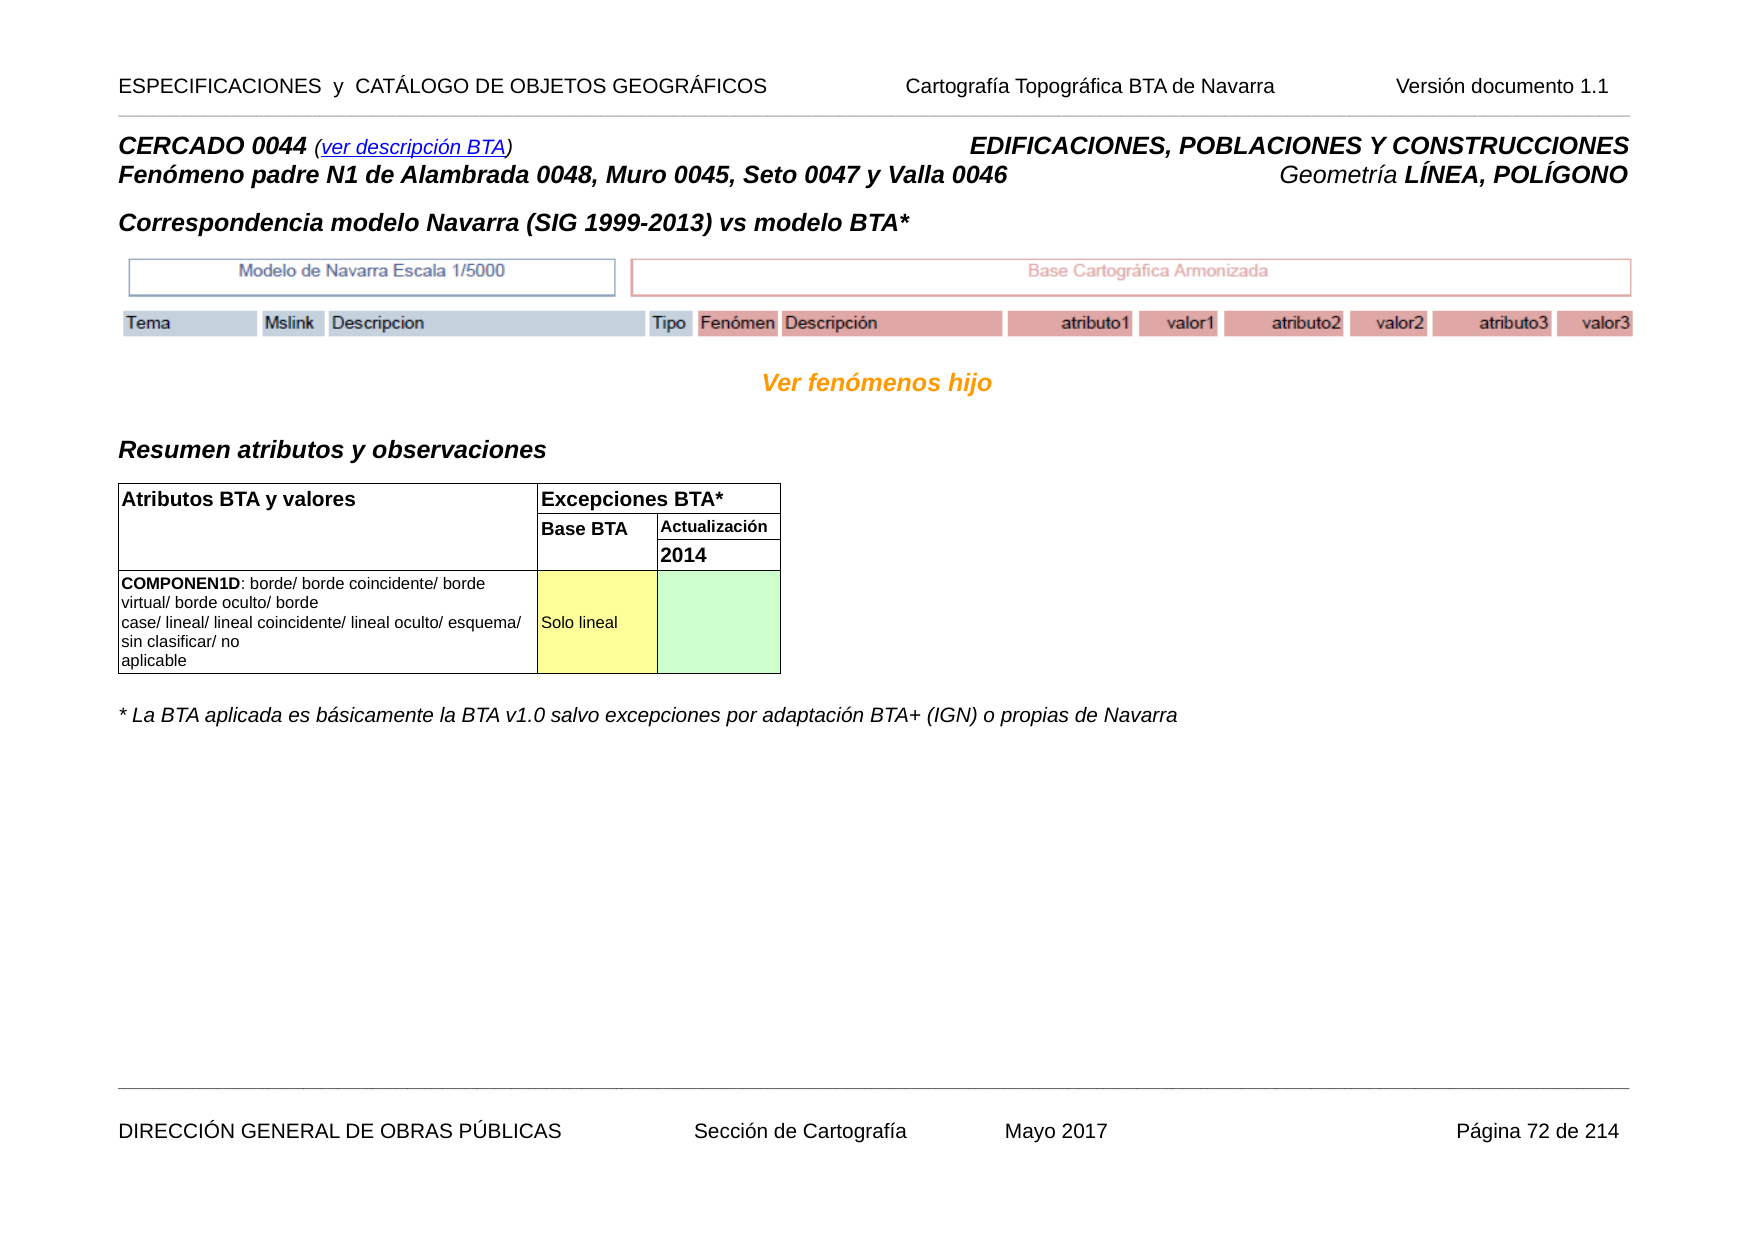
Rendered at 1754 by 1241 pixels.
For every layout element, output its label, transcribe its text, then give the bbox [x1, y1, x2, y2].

table_cell 2014 [658, 540, 780, 570]
table_cell Actualización [658, 514, 780, 539]
table_header [107, 483, 118, 674]
table_header [781, 483, 791, 674]
table_header Atributos BTA y valores [119, 484, 537, 570]
text Correspondencia modelo Navarra (SIG 1999-2013) vs modelo BTA* [118, 208, 1636, 237]
table_cell [658, 571, 780, 673]
text * La BTA aplicada es básicamente la BTA v1.0 salvo excepciones por adaptación BTA+ (IGN) o propias de Navarra [118, 703, 1636, 727]
text Ver fenómenos hijo [118, 367, 1636, 396]
text CERCADO 0044 (ver descripción BTA) EDIFICACIONES, POBLACIONES Y CONSTRUCCIONES [118, 131, 1636, 160]
table_cell COMPONEN1D: borde/ borde coincidente/ borde virtual/ borde oculto/ borde case/ lineal/ lineal coincidente/ lineal oculto/ esquema/ sin clasificar/ no aplicable [119, 571, 537, 673]
picture [118, 256, 1637, 339]
table_cell Solo lineal [538, 571, 657, 673]
table_cell Base BTA [538, 514, 657, 570]
table_header [791, 483, 1635, 674]
text Resumen atributos y observaciones [118, 434, 1636, 463]
table_header Excepciones BTA* [538, 484, 780, 513]
text Fenómeno padre N1 de Alambrada 0048, Muro 0045, Seto 0047 y Valla 0046 Geometría LÍNEA, POLÍGONO [118, 160, 1636, 189]
